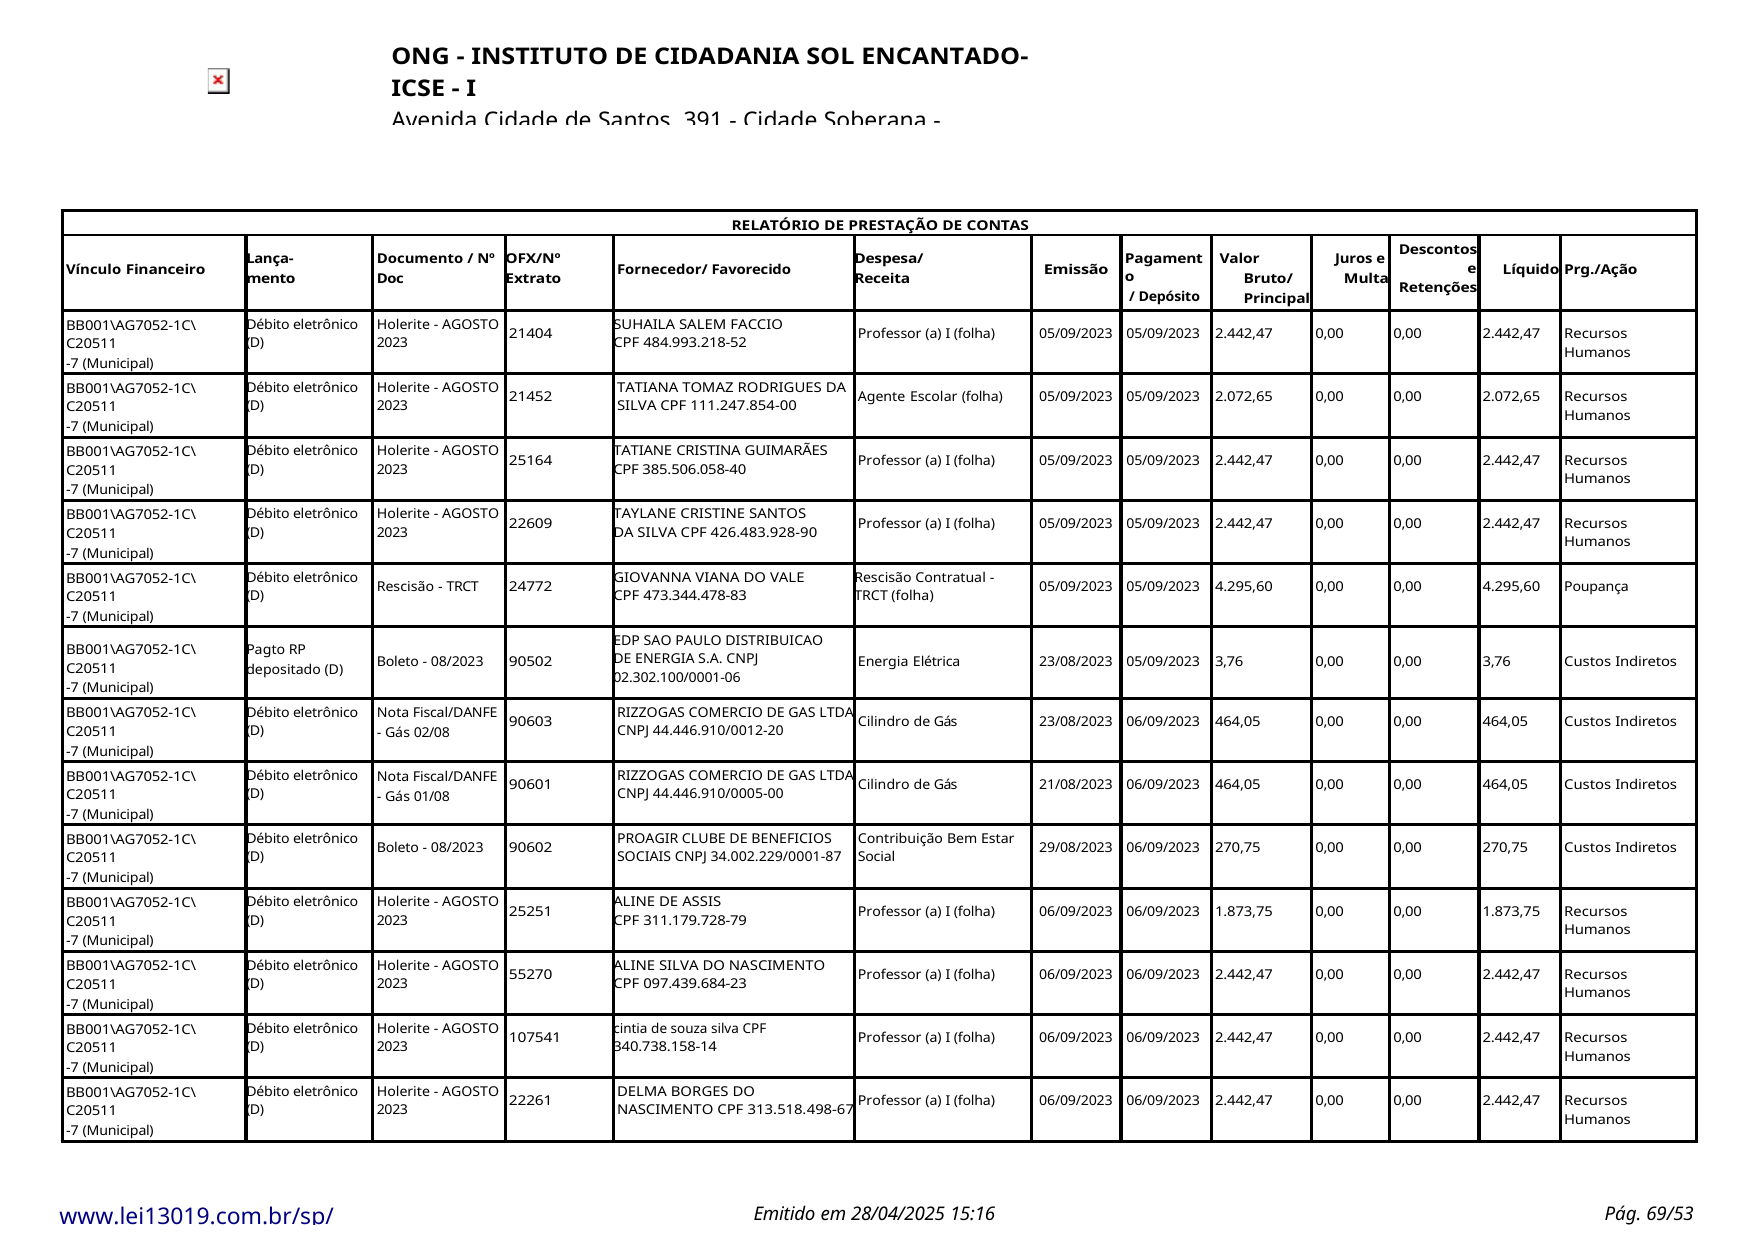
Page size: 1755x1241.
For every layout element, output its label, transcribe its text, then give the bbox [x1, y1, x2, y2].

table_cell 0,00 [1313, 953, 1388, 1013]
table_cell 90502 [507, 628, 612, 697]
table_cell Contribuição Bem Estar Social [856, 826, 1030, 887]
table_cell PROAGIR CLUBE DE BENEFICIOS SOCIAIS CNPJ 34.002.229/0001-87 [615, 826, 853, 887]
table_cell RIZZOGAS COMERCIO DE GAS LTDA CNPJ 44.446.910/0005-00 [615, 763, 853, 823]
table_cell Débito eletrônico (D) [248, 826, 371, 887]
table_cell OFX/Nº Extrato [507, 236, 612, 309]
table_cell Lança- mento [248, 236, 371, 309]
table_cell GIOVANNA VIANA DO VALE CPF 473.344.478-83 [615, 565, 853, 625]
table_cell Despesa/ Receita [856, 236, 1030, 309]
table_cell Cilindro de Gás [856, 700, 1030, 760]
table_cell BB001\AG7052-1C\C20511 -7 (Municipal) [64, 953, 244, 1013]
table_cell Fornecedor/ Favorecido [615, 236, 853, 309]
table_cell 21/08/2023 [1033, 763, 1119, 823]
table_cell 06/09/2023 [1123, 763, 1210, 823]
table_cell 29/08/2023 [1033, 826, 1119, 887]
table_cell BB001\AG7052-1C\C20511 -7 (Municipal) [64, 700, 244, 760]
table_cell 0,00 [1391, 502, 1477, 562]
table_cell 1.873,75 [1213, 890, 1310, 950]
table_cell 06/09/2023 [1033, 1016, 1119, 1076]
table_cell 2.442,47 [1213, 953, 1310, 1013]
table_cell Rescisão - TRCT [374, 565, 504, 625]
table_cell Professor (a) I (folha) [856, 439, 1030, 499]
table_cell 0,00 [1313, 502, 1388, 562]
table_cell Recursos Humanos [1562, 502, 1695, 562]
table_cell 4.295,60 [1481, 565, 1559, 625]
table_cell 05/09/2023 [1123, 312, 1210, 372]
table_cell Custos Indiretos [1562, 826, 1695, 887]
table_cell Documento / Nº Doc [374, 236, 504, 309]
table_cell 05/09/2023 [1123, 565, 1210, 625]
table_cell Nota Fiscal/DANFE - Gás 01/08 [374, 763, 504, 823]
table_cell 0,00 [1313, 375, 1388, 436]
table_cell Débito eletrônico (D) [248, 565, 371, 625]
table_cell 25251 [507, 890, 612, 950]
table_cell 0,00 [1313, 700, 1388, 760]
table_cell Débito eletrônico (D) [248, 375, 371, 436]
table_cell BB001\AG7052-1C\C20511 -7 (Municipal) [64, 439, 244, 499]
table_cell Recursos Humanos [1562, 312, 1695, 372]
table_cell 90601 [507, 763, 612, 823]
table_cell 270,75 [1481, 826, 1559, 887]
table_cell 0,00 [1391, 312, 1477, 372]
table_cell BB001\AG7052-1C\C20511 -7 (Municipal) [64, 826, 244, 887]
table_cell Professor (a) I (folha) [856, 1079, 1030, 1139]
table_cell Holerite - AGOSTO 2023 [374, 502, 504, 562]
table_cell Débito eletrônico (D) [248, 312, 371, 372]
table_cell 464,05 [1213, 763, 1310, 823]
table_cell 0,00 [1313, 826, 1388, 887]
table_cell 06/09/2023 [1123, 700, 1210, 760]
table_cell 22261 [507, 1079, 612, 1139]
table_cell 05/09/2023 [1123, 628, 1210, 697]
table_cell Professor (a) I (folha) [856, 502, 1030, 562]
table_header RELATÓRIO DE PRESTAÇÃO DE CONTAS [64, 212, 1695, 234]
table_cell 0,00 [1313, 1079, 1388, 1139]
table_cell 0,00 [1391, 439, 1477, 499]
table_cell Recursos Humanos [1562, 953, 1695, 1013]
table_cell BB001\AG7052-1C\C20511 -7 (Municipal) [64, 502, 244, 562]
table_cell 2.442,47 [1213, 1016, 1310, 1076]
table_cell TATIANE CRISTINA GUIMARÃES CPF 385.506.058-40 [615, 439, 853, 499]
table_cell Holerite - AGOSTO 2023 [374, 1016, 504, 1076]
table_cell 2.072,65 [1213, 375, 1310, 436]
table_cell Líquido [1481, 236, 1559, 309]
table_cell 0,00 [1313, 1016, 1388, 1076]
table_cell 2.442,47 [1481, 502, 1559, 562]
table_cell Débito eletrônico (D) [248, 1016, 371, 1076]
table_cell 0,00 [1391, 890, 1477, 950]
table_cell Débito eletrônico (D) [248, 502, 371, 562]
table_cell BB001\AG7052-1C\C20511 -7 (Municipal) [64, 565, 244, 625]
table_cell 0,00 [1391, 375, 1477, 436]
table_cell 23/08/2023 [1033, 700, 1119, 760]
table_cell Custos Indiretos [1562, 700, 1695, 760]
table_cell 23/08/2023 [1033, 628, 1119, 697]
table_cell Recursos Humanos [1562, 375, 1695, 436]
table_cell 0,00 [1391, 565, 1477, 625]
table_cell Vínculo Financeiro [64, 236, 244, 309]
table_cell Nota Fiscal/DANFE - Gás 02/08 [374, 700, 504, 760]
table_cell 0,00 [1313, 312, 1388, 372]
table_cell 05/09/2023 [1033, 439, 1119, 499]
table_cell 24772 [507, 565, 612, 625]
table_cell Energia Elétrica [856, 628, 1030, 697]
table_cell DELMA BORGES DO NASCIMENTO CPF 313.518.498-67 [615, 1079, 853, 1139]
table_cell 05/09/2023 [1123, 439, 1210, 499]
table_cell 06/09/2023 [1033, 890, 1119, 950]
table_cell BB001\AG7052-1C\C20511 -7 (Municipal) [64, 312, 244, 372]
table_cell 1.873,75 [1481, 890, 1559, 950]
table_cell 2.442,47 [1481, 1016, 1559, 1076]
table_cell Professor (a) I (folha) [856, 312, 1030, 372]
table_cell Custos Indiretos [1562, 763, 1695, 823]
table_cell 25164 [507, 439, 612, 499]
table_cell Professor (a) I (folha) [856, 1016, 1030, 1076]
table_cell Recursos Humanos [1562, 890, 1695, 950]
table_cell Boleto - 08/2023 [374, 826, 504, 887]
table_cell Cilindro de Gás [856, 763, 1030, 823]
table_cell Holerite - AGOSTO 2023 [374, 375, 504, 436]
table_cell Descontos e Retenções [1391, 236, 1477, 309]
table_cell Rescisão Contratual - TRCT (folha) [856, 565, 1030, 625]
table_cell 22609 [507, 502, 612, 562]
table_cell Juros e Multa [1313, 236, 1388, 309]
table_cell 06/09/2023 [1123, 826, 1210, 887]
table_cell Agente Escolar (folha) [856, 375, 1030, 436]
table_cell 0,00 [1313, 890, 1388, 950]
table_cell 107541 [507, 1016, 612, 1076]
table_cell Boleto - 08/2023 [374, 628, 504, 697]
table_cell 2.442,47 [1481, 439, 1559, 499]
table_cell 05/09/2023 [1033, 312, 1119, 372]
table_cell Débito eletrônico (D) [248, 763, 371, 823]
table_cell Holerite - AGOSTO 2023 [374, 439, 504, 499]
table_cell 55270 [507, 953, 612, 1013]
table_cell 06/09/2023 [1033, 953, 1119, 1013]
table_cell 06/09/2023 [1123, 1016, 1210, 1076]
table_cell Emissão [1033, 236, 1119, 309]
table_cell 0,00 [1313, 565, 1388, 625]
table_cell 2.442,47 [1481, 312, 1559, 372]
table_cell Pagto RP depositado (D) [248, 628, 371, 697]
table_cell Professor (a) I (folha) [856, 890, 1030, 950]
table_cell RIZZOGAS COMERCIO DE GAS LTDA CNPJ 44.446.910/0012-20 [615, 700, 853, 760]
table_cell BB001\AG7052-1C\C20511 -7 (Municipal) [64, 1016, 244, 1076]
table_cell 0,00 [1391, 953, 1477, 1013]
table_cell cintia de souza silva CPF 340.738.158-14 [615, 1016, 853, 1076]
table_cell BB001\AG7052-1C\C20511 -7 (Municipal) [64, 1079, 244, 1139]
table_cell Prg./Ação [1562, 236, 1695, 309]
table_cell Débito eletrônico (D) [248, 890, 371, 950]
table_cell 2.072,65 [1481, 375, 1559, 436]
table_cell 2.442,47 [1213, 312, 1310, 372]
table_cell 0,00 [1313, 439, 1388, 499]
table_cell 90602 [507, 826, 612, 887]
table_cell BB001\AG7052-1C\C20511 -7 (Municipal) [64, 375, 244, 436]
table_cell 0,00 [1391, 1079, 1477, 1139]
table_cell 0,00 [1391, 763, 1477, 823]
table_cell Recursos Humanos [1562, 439, 1695, 499]
table_cell BB001\AG7052-1C\C20511 -7 (Municipal) [64, 763, 244, 823]
table_cell BB001\AG7052-1C\C20511 -7 (Municipal) [64, 890, 244, 950]
table_cell 90603 [507, 700, 612, 760]
table_cell 0,00 [1391, 628, 1477, 697]
table_cell BB001\AG7052-1C\C20511 -7 (Municipal) [64, 628, 244, 697]
table_cell 270,75 [1213, 826, 1310, 887]
table_cell 2.442,47 [1481, 953, 1559, 1013]
table_cell 06/09/2023 [1123, 1079, 1210, 1139]
table_cell 0,00 [1313, 763, 1388, 823]
table_cell 21452 [507, 375, 612, 436]
table_cell 2.442,47 [1481, 1079, 1559, 1139]
table_cell TAYLANE CRISTINE SANTOS DA SILVA CPF 426.483.928-90 [615, 502, 853, 562]
table_cell Valor Bruto/ Principal [1213, 236, 1310, 309]
table_cell Holerite - AGOSTO 2023 [374, 312, 504, 372]
table_cell Holerite - AGOSTO 2023 [374, 953, 504, 1013]
table_cell 05/09/2023 [1033, 375, 1119, 436]
table_cell ALINE SILVA DO NASCIMENTO CPF 097.439.684-23 [615, 953, 853, 1013]
table_cell 05/09/2023 [1123, 375, 1210, 436]
table_cell 0,00 [1391, 1016, 1477, 1076]
table_cell Débito eletrônico (D) [248, 953, 371, 1013]
table_cell TATIANA TOMAZ RODRIGUES DA SILVA CPF 111.247.854-00 [615, 375, 853, 436]
table_cell 05/09/2023 [1033, 502, 1119, 562]
table_cell 0,00 [1391, 826, 1477, 887]
table_cell 3,76 [1213, 628, 1310, 697]
table_cell Poupança [1562, 565, 1695, 625]
table_cell Custos Indiretos [1562, 628, 1695, 697]
table_cell 0,00 [1313, 628, 1388, 697]
table_cell 3,76 [1481, 628, 1559, 697]
table_cell 06/09/2023 [1123, 953, 1210, 1013]
table_cell Recursos Humanos [1562, 1079, 1695, 1139]
table_cell Recursos Humanos [1562, 1016, 1695, 1076]
table_cell Débito eletrônico (D) [248, 439, 371, 499]
table_cell Pagamento / Depósito [1123, 236, 1210, 309]
table_cell 05/09/2023 [1123, 502, 1210, 562]
table_cell Professor (a) I (folha) [856, 953, 1030, 1013]
table_cell Holerite - AGOSTO 2023 [374, 1079, 504, 1139]
table_cell 2.442,47 [1213, 439, 1310, 499]
table_cell 464,05 [1481, 763, 1559, 823]
table_cell 464,05 [1481, 700, 1559, 760]
table_cell 05/09/2023 [1033, 565, 1119, 625]
table_cell SUHAILA SALEM FACCIO CPF 484.993.218-52 [615, 312, 853, 372]
table_cell Débito eletrônico (D) [248, 700, 371, 760]
table_cell 0,00 [1391, 700, 1477, 760]
table_cell 4.295,60 [1213, 565, 1310, 625]
table_cell 06/09/2023 [1123, 890, 1210, 950]
table_cell 2.442,47 [1213, 502, 1310, 562]
table_cell 2.442,47 [1213, 1079, 1310, 1139]
table_cell ALINE DE ASSIS CPF 311.179.728-79 [615, 890, 853, 950]
table_cell 21404 [507, 312, 612, 372]
table_cell 464,05 [1213, 700, 1310, 760]
table_cell Débito eletrônico (D) [248, 1079, 371, 1139]
table_cell Holerite - AGOSTO 2023 [374, 890, 504, 950]
table_cell EDP SAO PAULO DISTRIBUICAO DE ENERGIA S.A. CNPJ 02.302.100/0001-06 [615, 628, 853, 697]
table_cell 06/09/2023 [1033, 1079, 1119, 1139]
